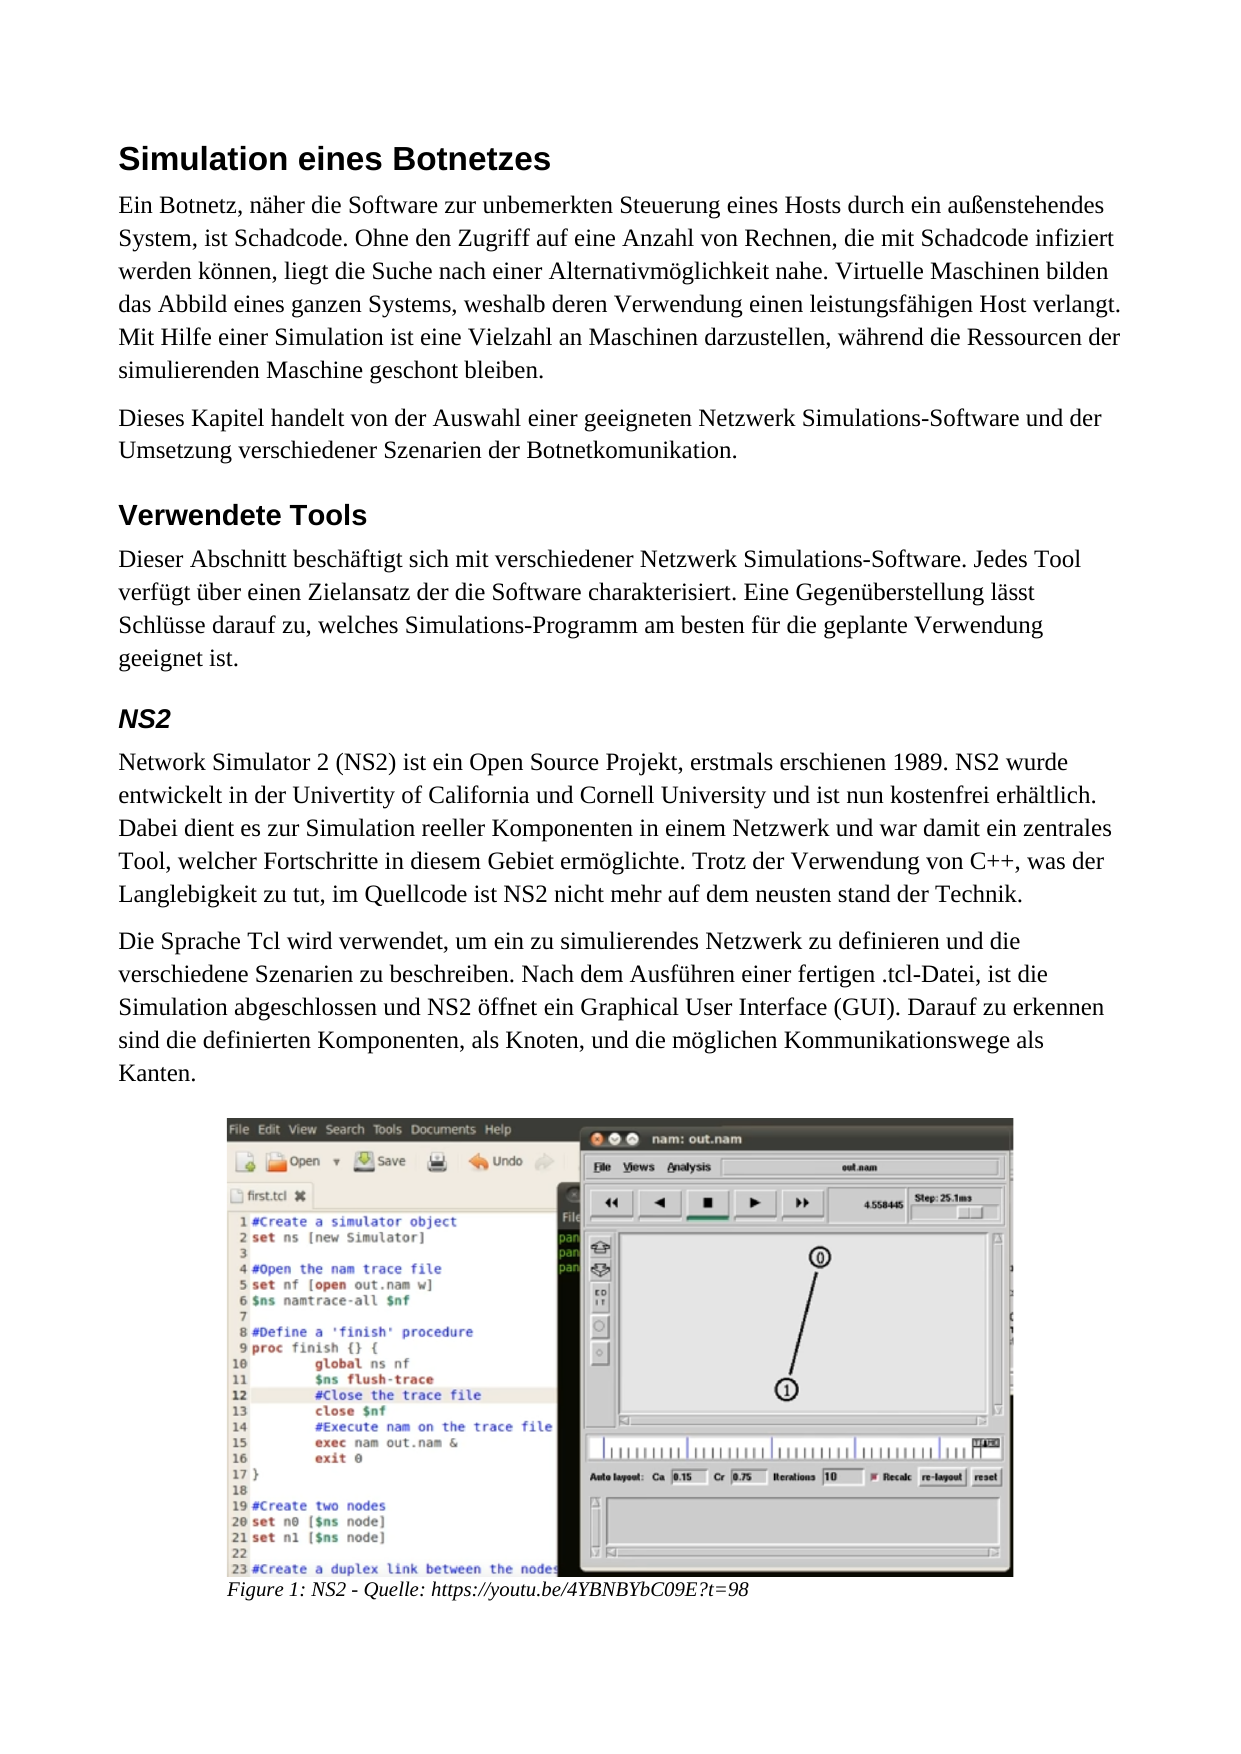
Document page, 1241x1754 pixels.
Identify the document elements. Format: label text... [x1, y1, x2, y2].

text Figure 1: NS2 - Quelle: https://youtu.be/4YBNBYbC09E?t=98 [227, 1577, 1013, 1601]
text Die Sprache Tcl wird verwendet, um ein zu simulierendes Netzwerk zu definieren und die verschiedene Szenarien zu beschreiben. Nach dem Ausführen einer fertigen .tcl-Datei, ist die Simulation abgeschlossen und NS2 öffnet ein Graphical User Interface (GUI). Darauf zu erkennen sind die definierten Komponenten, als Knoten, und die möglichen Kommunikationswege als Kanten. [118, 926, 1122, 1087]
picture [226, 1118, 1014, 1577]
subtitle Simulation eines Botnetzes [118, 139, 1122, 177]
text Network Simulator 2 (NS2) ist ein Open Source Projekt, erstmals erschienen 1989. NS2 wurde entwickelt in der Univertity of California und Cornell University und ist nun kostenfrei erhältlich. Dabei dient es zur Simulation reeller Komponenten in einem Netzwerk und war damit ein zentrales Tool, welcher Fortschritte in diesem Gebiet ermöglichte. Trotz der Verwendung von C++, was der Langlebigkeit zu tut, im Quellcode ist NS2 nicht mehr auf dem neusten stand der Technik. [118, 747, 1122, 908]
text Dieser Abschnitt beschäftigt sich mit verschiedener Netzwerk Simulations-Software. Jedes Tool verfügt über einen Zielansatz der die Software charakterisiert. Eine Gegenüberstellung lässt Schlüsse darauf zu, welches Simulations-Programm am besten für die geplante Verwendung geeignet ist. [118, 544, 1122, 672]
subtitle Verwendete Tools [118, 498, 1122, 531]
text Dieses Kapitel handelt von der Auswahl einer geeigneten Netzwerk Simulations-Software und der Umsetzung verschiedener Szenarien der Botnetkomunikation. [118, 403, 1122, 464]
subtitle NS2 [118, 703, 1122, 734]
text Ein Botnetz, näher die Software zur unbemerkten Steuerung eines Hosts durch ein außenstehendes System, ist Schadcode. Ohne den Zugriff auf eine Anzahl von Rechnen, die mit Schadcode infiziert werden können, liegt die Suche nach einer Alternativmöglichkeit nahe. Virtuelle Maschinen bilden das Abbild eines ganzen Systems, weshalb deren Verwendung einen leistungsfähigen Host verlangt. Mit Hilfe einer Simulation ist eine Vielzahl an Maschinen darzustellen, während die Ressourcen der simulierenden Maschine geschont bleiben. [118, 190, 1122, 384]
